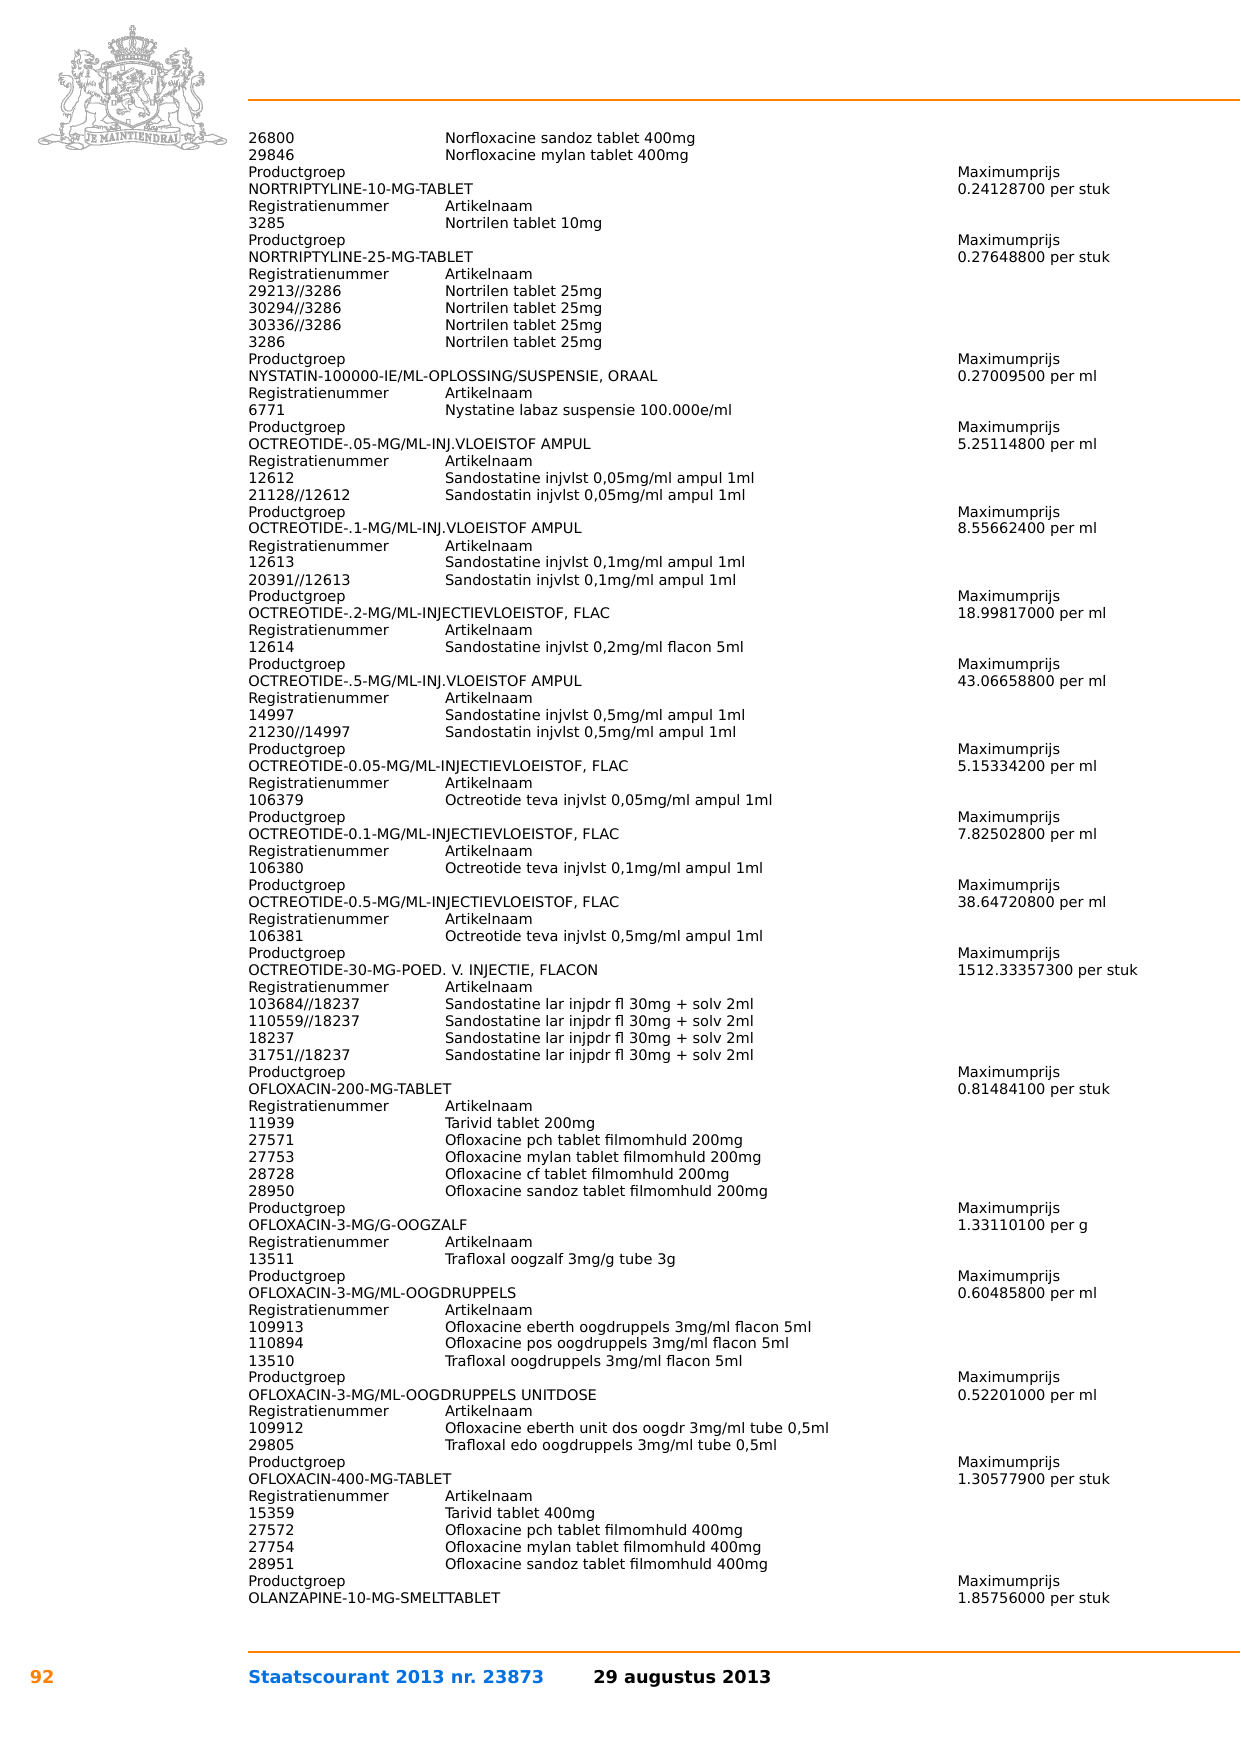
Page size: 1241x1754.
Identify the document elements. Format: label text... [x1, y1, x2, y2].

table_cell [951, 775, 1163, 792]
table_cell Productgroep [248, 809, 439, 826]
table_cell Trafloxal oogzalf 3mg/g tube 3g [439, 1251, 951, 1267]
table_cell [439, 945, 951, 962]
table_cell Maximumprijs [951, 945, 1163, 962]
table_cell 14997 [248, 707, 439, 724]
table_cell [951, 538, 1163, 554]
table_cell [951, 385, 1163, 402]
table_cell [951, 979, 1163, 996]
table_cell [951, 724, 1163, 741]
table_cell [439, 351, 951, 368]
table_cell [951, 1166, 1163, 1183]
table_cell Artikelnaam [439, 385, 951, 402]
table_cell 5.25114800 per ml [951, 436, 1163, 452]
table_cell 12612 [248, 470, 439, 486]
table_cell Artikelnaam [439, 622, 951, 639]
table_cell Productgroep [248, 232, 439, 249]
table_cell Registratienummer [248, 775, 439, 792]
table_cell 30294//3286 [248, 300, 439, 317]
table_cell Registratienummer [248, 266, 439, 283]
table_cell 27571 [248, 1132, 439, 1149]
table_cell 28728 [248, 1166, 439, 1183]
table_cell Ofloxacine pch tablet filmomhuld 200mg [439, 1132, 951, 1149]
table_cell [951, 554, 1163, 571]
table_cell Nortrilen tablet 25mg [439, 317, 951, 334]
table_cell [951, 334, 1163, 351]
table_cell 27754 [248, 1539, 439, 1556]
table_cell Maximumprijs [951, 1573, 1163, 1590]
table_cell Nortrilen tablet 10mg [439, 215, 951, 232]
table_cell Ofloxacine pos oogdruppels 3mg/ml flacon 5ml [439, 1335, 951, 1352]
table_cell OFLOXACIN-3-MG/ML-OOGDRUPPELS [248, 1285, 951, 1301]
table_cell [951, 1319, 1163, 1335]
table_cell [951, 453, 1163, 469]
table_cell Maximumprijs [951, 741, 1163, 758]
table_cell [951, 1301, 1163, 1318]
table_cell OFLOXACIN-200-MG-TABLET [248, 1081, 951, 1098]
table_cell 29846 [248, 147, 439, 164]
table_cell Tarivid tablet 200mg [439, 1115, 951, 1132]
table_cell [439, 232, 951, 249]
table_cell Sandostatine lar injpdr fl 30mg + solv 2ml [439, 1047, 951, 1064]
table_cell [439, 1200, 951, 1217]
table_cell 0.52201000 per ml [951, 1386, 1163, 1403]
table_cell Sandostatine lar injpdr fl 30mg + solv 2ml [439, 1030, 951, 1047]
table_cell Artikelnaam [439, 775, 951, 792]
table_cell Maximumprijs [951, 809, 1163, 826]
table_cell [951, 1522, 1163, 1539]
table_cell Nystatine labaz suspensie 100.000e/ml [439, 402, 951, 418]
table_cell Maximumprijs [951, 504, 1163, 520]
table_cell OCTREOTIDE-.05-MG/ML-INJ.VLOEISTOF AMPUL [248, 436, 951, 452]
table_cell [951, 266, 1163, 283]
table_cell OLANZAPINE-10-MG-SMELTTABLET [248, 1590, 951, 1607]
table_cell Maximumprijs [951, 232, 1163, 249]
table_cell [951, 215, 1163, 232]
table_cell 13510 [248, 1353, 439, 1369]
table_cell [439, 1064, 951, 1081]
table_cell 5.15334200 per ml [951, 758, 1163, 775]
table_cell Artikelnaam [439, 538, 951, 554]
table_cell Productgroep [248, 1369, 439, 1386]
table_cell 38.64720800 per ml [951, 894, 1163, 911]
table_cell Registratienummer [248, 198, 439, 215]
table_cell Ofloxacine cf tablet filmomhuld 200mg [439, 1166, 951, 1183]
table_cell [439, 164, 951, 181]
table_cell [951, 860, 1163, 877]
table_cell [439, 588, 951, 605]
table_cell 26800 [248, 130, 439, 147]
table_cell OFLOXACIN-3-MG/ML-OOGDRUPPELS UNITDOSE [248, 1386, 951, 1403]
table_cell [951, 300, 1163, 317]
table_cell Maximumprijs [951, 1064, 1163, 1081]
table_cell 43.06658800 per ml [951, 673, 1163, 690]
table_cell 1.33110100 per g [951, 1217, 1163, 1233]
table_cell [951, 130, 1163, 147]
table_cell [439, 1573, 951, 1590]
table_cell 109913 [248, 1319, 439, 1335]
table_cell Ofloxacine sandoz tablet filmomhuld 400mg [439, 1556, 951, 1573]
table_cell Norfloxacine mylan tablet 400mg [439, 147, 951, 164]
table_cell [951, 1403, 1163, 1420]
table_cell 0.27648800 per stuk [951, 249, 1163, 266]
table_cell 1.30577900 per stuk [951, 1471, 1163, 1488]
table_cell [951, 843, 1163, 860]
table_cell Productgroep [248, 1573, 439, 1590]
table_cell Productgroep [248, 741, 439, 758]
table_cell 18.99817000 per ml [951, 605, 1163, 622]
table_cell Maximumprijs [951, 656, 1163, 673]
table_cell OCTREOTIDE-.5-MG/ML-INJ.VLOEISTOF AMPUL [248, 673, 951, 690]
table_cell Ofloxacine eberth oogdruppels 3mg/ml flacon 5ml [439, 1319, 951, 1335]
table_cell Norfloxacine sandoz tablet 400mg [439, 130, 951, 147]
table_cell Maximumprijs [951, 419, 1163, 436]
table_cell Sandostatine injvlst 0,5mg/ml ampul 1ml [439, 707, 951, 724]
table_cell [951, 1013, 1163, 1030]
table_cell [951, 1335, 1163, 1352]
table_cell Maximumprijs [951, 588, 1163, 605]
table_cell Sandostatine injvlst 0,1mg/ml ampul 1ml [439, 554, 951, 571]
table_cell 106379 [248, 792, 439, 809]
table_cell [439, 1268, 951, 1284]
table_cell Ofloxacine mylan tablet filmomhuld 400mg [439, 1539, 951, 1556]
table_cell 20391//12613 [248, 571, 439, 588]
table_cell Artikelnaam [439, 979, 951, 996]
table_cell Sandostatine lar injpdr fl 30mg + solv 2ml [439, 996, 951, 1013]
table_cell Sandostatine injvlst 0,2mg/ml flacon 5ml [439, 639, 951, 656]
table_cell Artikelnaam [439, 1301, 951, 1318]
table_cell [951, 571, 1163, 588]
table_cell 28951 [248, 1556, 439, 1573]
table_cell OCTREOTIDE-.2-MG/ML-INJECTIEVLOEISTOF, FLAC [248, 605, 951, 622]
table_cell 0.81484100 per stuk [951, 1081, 1163, 1098]
table_cell Productgroep [248, 588, 439, 605]
table_cell Sandostatine lar injpdr fl 30mg + solv 2ml [439, 1013, 951, 1030]
table_cell 109912 [248, 1420, 439, 1437]
table_cell OCTREOTIDE-30-MG-POED. V. INJECTIE, FLACON [248, 962, 951, 979]
table_cell 0.60485800 per ml [951, 1285, 1163, 1301]
table_cell Artikelnaam [439, 843, 951, 860]
table_cell Maximumprijs [951, 1369, 1163, 1386]
table_cell Maximumprijs [951, 1200, 1163, 1217]
table_cell [951, 1353, 1163, 1369]
table_cell Ofloxacine mylan tablet filmomhuld 200mg [439, 1149, 951, 1166]
table_cell OCTREOTIDE-0.5-MG/ML-INJECTIEVLOEISTOF, FLAC [248, 894, 951, 911]
table_cell Artikelnaam [439, 911, 951, 928]
table_cell [951, 792, 1163, 809]
table_cell Artikelnaam [439, 198, 951, 215]
table_cell Maximumprijs [951, 1454, 1163, 1471]
table_cell OCTREOTIDE-0.05-MG/ML-INJECTIEVLOEISTOF, FLAC [248, 758, 951, 775]
table_cell Registratienummer [248, 1403, 439, 1420]
table_cell [951, 1420, 1163, 1437]
table_cell Ofloxacine pch tablet filmomhuld 400mg [439, 1522, 951, 1539]
table_cell Registratienummer [248, 385, 439, 402]
table_cell [439, 1369, 951, 1386]
table_cell OCTREOTIDE-.1-MG/ML-INJ.VLOEISTOF AMPUL [248, 520, 951, 537]
table_cell 103684//18237 [248, 996, 439, 1013]
table_cell [439, 809, 951, 826]
table_cell Octreotide teva injvlst 0,5mg/ml ampul 1ml [439, 928, 951, 945]
table_cell [951, 1539, 1163, 1556]
table_cell 0.24128700 per stuk [951, 181, 1163, 198]
table_cell Registratienummer [248, 1301, 439, 1318]
table_cell Registratienummer [248, 1488, 439, 1505]
table_cell 29213//3286 [248, 283, 439, 300]
table_cell [951, 1437, 1163, 1454]
table_cell [951, 996, 1163, 1013]
table_cell [951, 1115, 1163, 1132]
table_cell Productgroep [248, 419, 439, 436]
table_cell 7.82502800 per ml [951, 826, 1163, 843]
table_cell Productgroep [248, 1454, 439, 1471]
table_cell [951, 147, 1163, 164]
table_cell OFLOXACIN-400-MG-TABLET [248, 1471, 951, 1488]
table_cell Registratienummer [248, 979, 439, 996]
table_cell Productgroep [248, 1200, 439, 1217]
table_cell Registratienummer [248, 453, 439, 469]
table_cell 21230//14997 [248, 724, 439, 741]
table_cell Productgroep [248, 164, 439, 181]
table_cell 1512.33357300 per stuk [951, 962, 1163, 979]
table_cell NYSTATIN-100000-IE/ML-OPLOSSING/SUSPENSIE, ORAAL [248, 368, 951, 384]
table_cell [951, 1556, 1163, 1573]
table_cell 29805 [248, 1437, 439, 1454]
table_cell 18237 [248, 1030, 439, 1047]
table_cell Maximumprijs [951, 877, 1163, 894]
table_cell [951, 1132, 1163, 1149]
table_cell Artikelnaam [439, 1098, 951, 1115]
table_cell [951, 198, 1163, 215]
table_cell [951, 486, 1163, 503]
table_cell Registratienummer [248, 538, 439, 554]
table_cell OFLOXACIN-3-MG/G-OOGZALF [248, 1217, 951, 1233]
table_cell Maximumprijs [951, 1268, 1163, 1284]
table_cell Artikelnaam [439, 1403, 951, 1420]
table_cell [951, 402, 1163, 418]
table_cell Artikelnaam [439, 690, 951, 707]
table_cell Productgroep [248, 656, 439, 673]
table_cell [951, 928, 1163, 945]
table_cell Artikelnaam [439, 1488, 951, 1505]
table_cell [439, 877, 951, 894]
table_cell [439, 741, 951, 758]
table_cell 1.85756000 per stuk [951, 1590, 1163, 1607]
table_cell Productgroep [248, 351, 439, 368]
table_cell Productgroep [248, 1268, 439, 1284]
table_cell 8.55662400 per ml [951, 520, 1163, 537]
table_cell Registratienummer [248, 690, 439, 707]
table_cell [951, 1505, 1163, 1522]
table_cell [439, 656, 951, 673]
table_cell Productgroep [248, 504, 439, 520]
table_cell [951, 1183, 1163, 1199]
table_cell 15359 [248, 1505, 439, 1522]
table_cell [951, 283, 1163, 300]
table_cell [951, 1149, 1163, 1166]
table_cell [951, 1488, 1163, 1505]
table_cell Registratienummer [248, 911, 439, 928]
table_cell [951, 1234, 1163, 1251]
table_cell 13511 [248, 1251, 439, 1267]
table_cell Registratienummer [248, 622, 439, 639]
table_cell 0.27009500 per ml [951, 368, 1163, 384]
table_cell Sandostatin injvlst 0,05mg/ml ampul 1ml [439, 486, 951, 503]
picture [38, 25, 227, 150]
table_cell 30336//3286 [248, 317, 439, 334]
table_cell 6771 [248, 402, 439, 418]
table_cell [951, 911, 1163, 928]
table_cell Productgroep [248, 945, 439, 962]
table_cell [951, 470, 1163, 486]
table_cell Artikelnaam [439, 266, 951, 283]
table_cell Ofloxacine eberth unit dos oogdr 3mg/ml tube 0,5ml [439, 1420, 951, 1437]
table_cell 11939 [248, 1115, 439, 1132]
table_cell Sandostatin injvlst 0,1mg/ml ampul 1ml [439, 571, 951, 588]
table_cell 21128//12612 [248, 486, 439, 503]
table_cell Registratienummer [248, 1098, 439, 1115]
table_cell Nortrilen tablet 25mg [439, 300, 951, 317]
table_cell 106381 [248, 928, 439, 945]
table_cell 12613 [248, 554, 439, 571]
table_cell Nortrilen tablet 25mg [439, 283, 951, 300]
table_cell 3285 [248, 215, 439, 232]
table_cell 27753 [248, 1149, 439, 1166]
table_cell 106380 [248, 860, 439, 877]
table_cell [439, 1454, 951, 1471]
table_cell Nortrilen tablet 25mg [439, 334, 951, 351]
table_cell Maximumprijs [951, 351, 1163, 368]
table_cell Productgroep [248, 877, 439, 894]
table_cell Maximumprijs [951, 164, 1163, 181]
table_cell Sandostatin injvlst 0,5mg/ml ampul 1ml [439, 724, 951, 741]
table_cell Productgroep [248, 1064, 439, 1081]
table_cell 27572 [248, 1522, 439, 1539]
table_cell Artikelnaam [439, 453, 951, 469]
table_cell Octreotide teva injvlst 0,05mg/ml ampul 1ml [439, 792, 951, 809]
table_cell [951, 1251, 1163, 1267]
table_cell 12614 [248, 639, 439, 656]
table_cell 110559//18237 [248, 1013, 439, 1030]
table_cell [951, 707, 1163, 724]
table_cell [951, 1098, 1163, 1115]
table_cell [951, 622, 1163, 639]
table_cell Trafloxal oogdruppels 3mg/ml flacon 5ml [439, 1353, 951, 1369]
table_cell NORTRIPTYLINE-25-MG-TABLET [248, 249, 951, 266]
table_cell Artikelnaam [439, 1234, 951, 1251]
table_cell [951, 690, 1163, 707]
table_cell 31751//18237 [248, 1047, 439, 1064]
table_cell [951, 1030, 1163, 1047]
table_cell Tarivid tablet 400mg [439, 1505, 951, 1522]
table_cell [951, 1047, 1163, 1064]
table_cell Sandostatine injvlst 0,05mg/ml ampul 1ml [439, 470, 951, 486]
table_cell OCTREOTIDE-0.1-MG/ML-INJECTIEVLOEISTOF, FLAC [248, 826, 951, 843]
table_cell Ofloxacine sandoz tablet filmomhuld 200mg [439, 1183, 951, 1199]
table_cell Registratienummer [248, 843, 439, 860]
table_cell [951, 639, 1163, 656]
table_cell [951, 317, 1163, 334]
table_cell 28950 [248, 1183, 439, 1199]
table_cell 3286 [248, 334, 439, 351]
table_cell 110894 [248, 1335, 439, 1352]
table_cell Octreotide teva injvlst 0,1mg/ml ampul 1ml [439, 860, 951, 877]
table_cell Trafloxal edo oogdruppels 3mg/ml tube 0,5ml [439, 1437, 951, 1454]
table_cell [439, 419, 951, 436]
table_cell NORTRIPTYLINE-10-MG-TABLET [248, 181, 951, 198]
table_cell [439, 504, 951, 520]
table_cell Registratienummer [248, 1234, 439, 1251]
